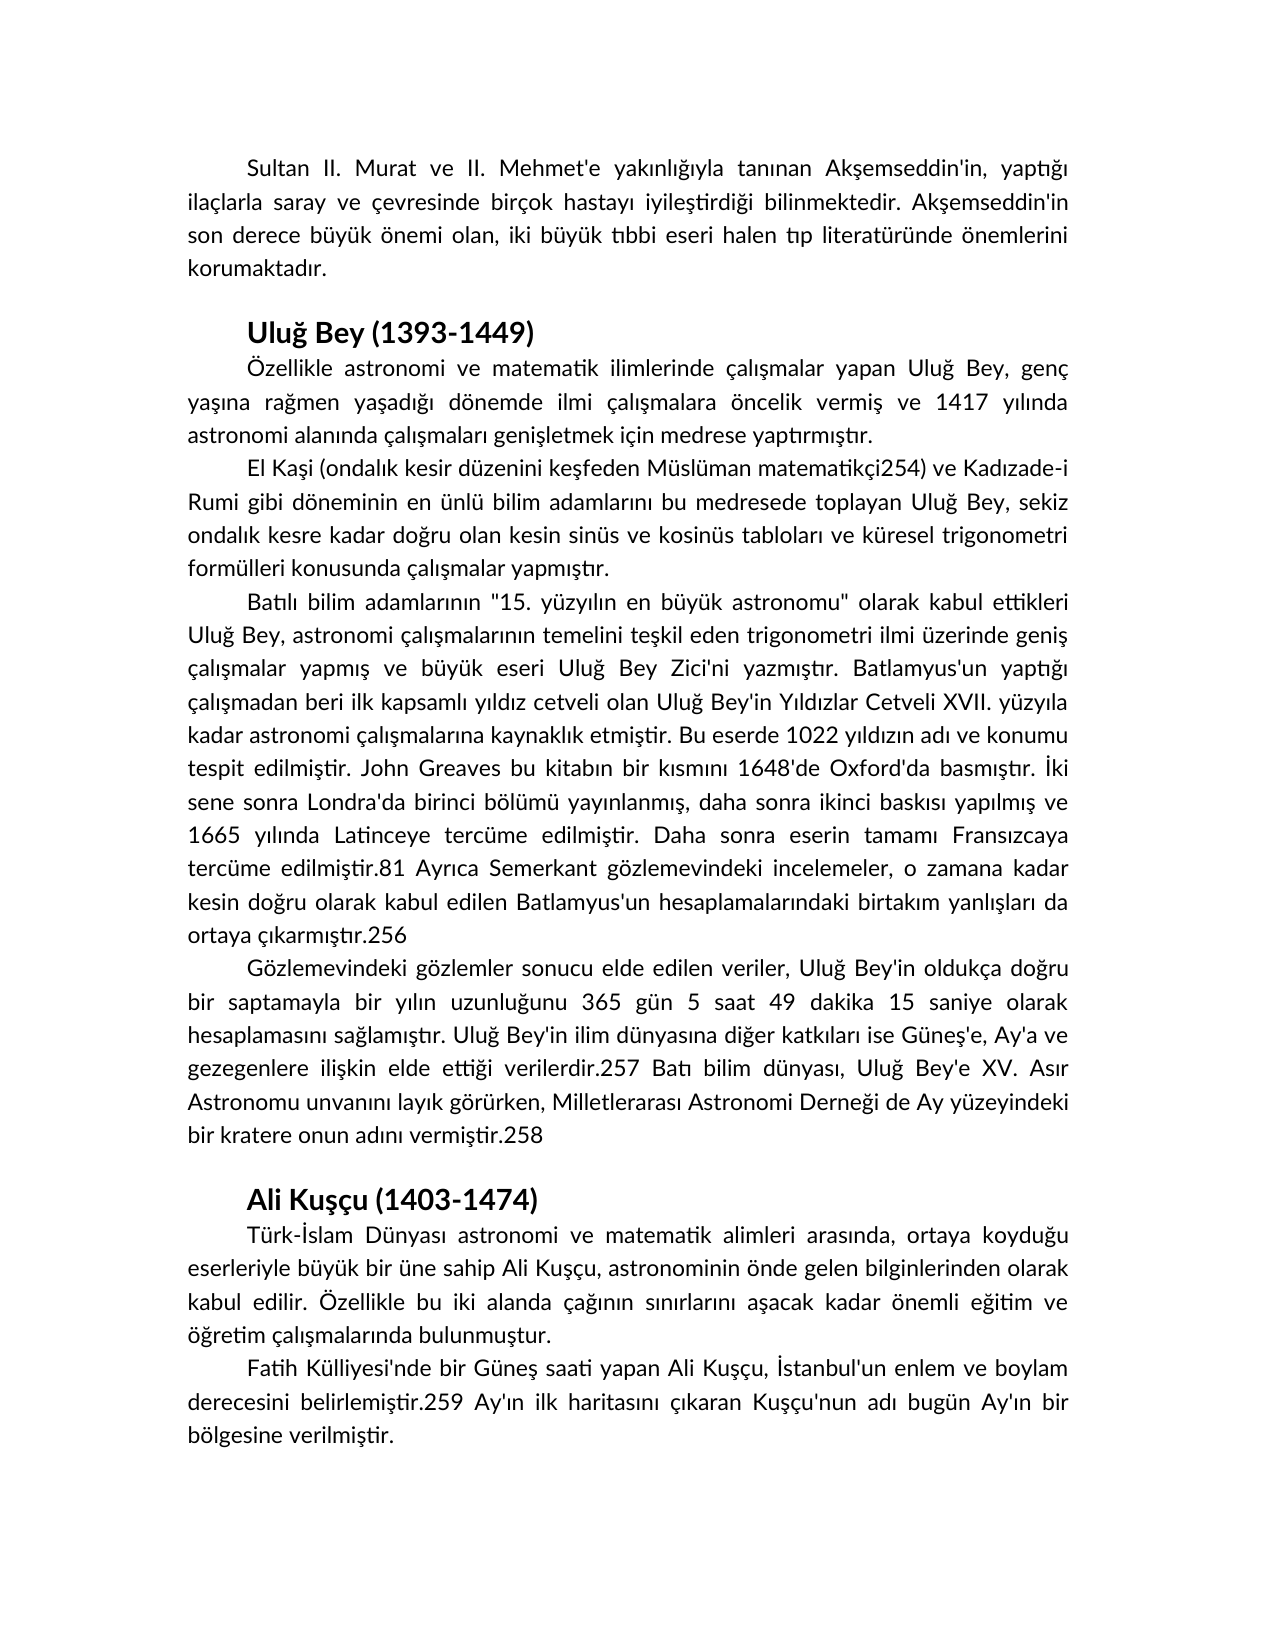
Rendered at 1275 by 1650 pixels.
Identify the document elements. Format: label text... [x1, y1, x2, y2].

text Özellikle astronomi ve matematik ilimlerinde çalışmalar yapan Uluğ Bey, genç yaşına rağmen yaşadığı dönemde ilmi çalışmalara öncelik vermiş ve 1417 yılında astronomi alanında çalışmaları genişletmek için medrese yaptırmıştır. [187, 350, 1070, 450]
text Fatih Külliyesi'nde bir Güneş saati yapan Ali Kuşçu, İstanbul'un enlem ve boylam derecesini belirlemiştir.259 Ay'ın ilk haritasını çıkaran Kuşçu'nun adı bugün Ay'ın bir bölgesine verilmiştir. [187, 1350, 1070, 1450]
text Türk-İslam Dünyası astronomi ve matematik alimleri arasında, ortaya koyduğu eserleriyle büyük bir üne sahip Ali Kuşçu, astronominin önde gelen bilginlerinden olarak kabul edilir. Özellikle bu iki alanda çağının sınırlarını aşacak kadar önemli eğitim ve öğretim çalışmalarında bulunmuştur. [187, 1217, 1070, 1350]
text Gözlemevindeki gözlemler sonucu elde edilen veriler, Uluğ Bey'in oldukça doğru bir saptamayla bir yılın uzunluğunu 365 gün 5 saat 49 dakika 15 saniye olarak hesaplamasını sağlamıştır. Uluğ Bey'in ilim dünyasına diğer katkıları ise Güneş'e, Ay'a ve gezegenlere ilişkin elde ettiği verilerdir.257 Batı bilim dünyası, Uluğ Bey'e XV. Asır Astronomu unvanını layık görürken, Milletlerarası Astronomi Derneği de Ay yüzeyindeki bir kratere onun adını vermiştir.258 [187, 950, 1070, 1150]
text Uluğ Bey (1393-1449) [187, 317, 1070, 350]
text Sultan II. Murat ve II. Mehmet'e yakınlığıyla tanınan Akşemseddin'in, yaptığı ilaçlarla saray ve çevresinde birçok hastayı iyileştirdiği bilinmektedir. Akşemseddin'in son derece büyük önemi olan, iki büyük tıbbi eseri halen tıp literatüründe önemlerini korumaktadır. [187, 150, 1070, 283]
text El Kaşi (ondalık kesir düzenini keşfeden Müslüman matematikçi254) ve Kadızade-i Rumi gibi döneminin en ünlü bilim adamlarını bu medresede toplayan Uluğ Bey, sekiz ondalık kesre kadar doğru olan kesin sinüs ve kosinüs tabloları ve küresel trigonometri formülleri konusunda çalışmalar yapmıştır. [187, 450, 1070, 583]
text Ali Kuşçu (1403-1474) [187, 1183, 1070, 1217]
text Batılı bilim adamlarının "15. yüzyılın en büyük astronomu" olarak kabul ettikleri Uluğ Bey, astronomi çalışmalarının temelini teşkil eden trigonometri ilmi üzerinde geniş çalışmalar yapmış ve büyük eseri Uluğ Bey Zici'ni yazmıştır. Batlamyus'un yaptığı çalışmadan beri ilk kapsamlı yıldız cetveli olan Uluğ Bey'in Yıldızlar Cetveli XVII. yüzyıla kadar astronomi çalışmalarına kaynaklık etmiştir. Bu eserde 1022 yıldızın adı ve konumu tespit edilmiştir. John Greaves bu kitabın bir kısmını 1648'de Oxford'da basmıştır. İki sene sonra Londra'da birinci bölümü yayınlanmış, daha sonra ikinci baskısı yapılmış ve 1665 yılında Latinceye tercüme edilmiştir. Daha sonra eserin tamamı Fransızcaya tercüme edilmiştir.81 Ayrıca Semerkant gözlemevindeki incelemeler, o zamana kadar kesin doğru olarak kabul edilen Batlamyus'un hesaplamalarındaki birtakım yanlışları da ortaya çıkarmıştır.256 [187, 583, 1070, 950]
